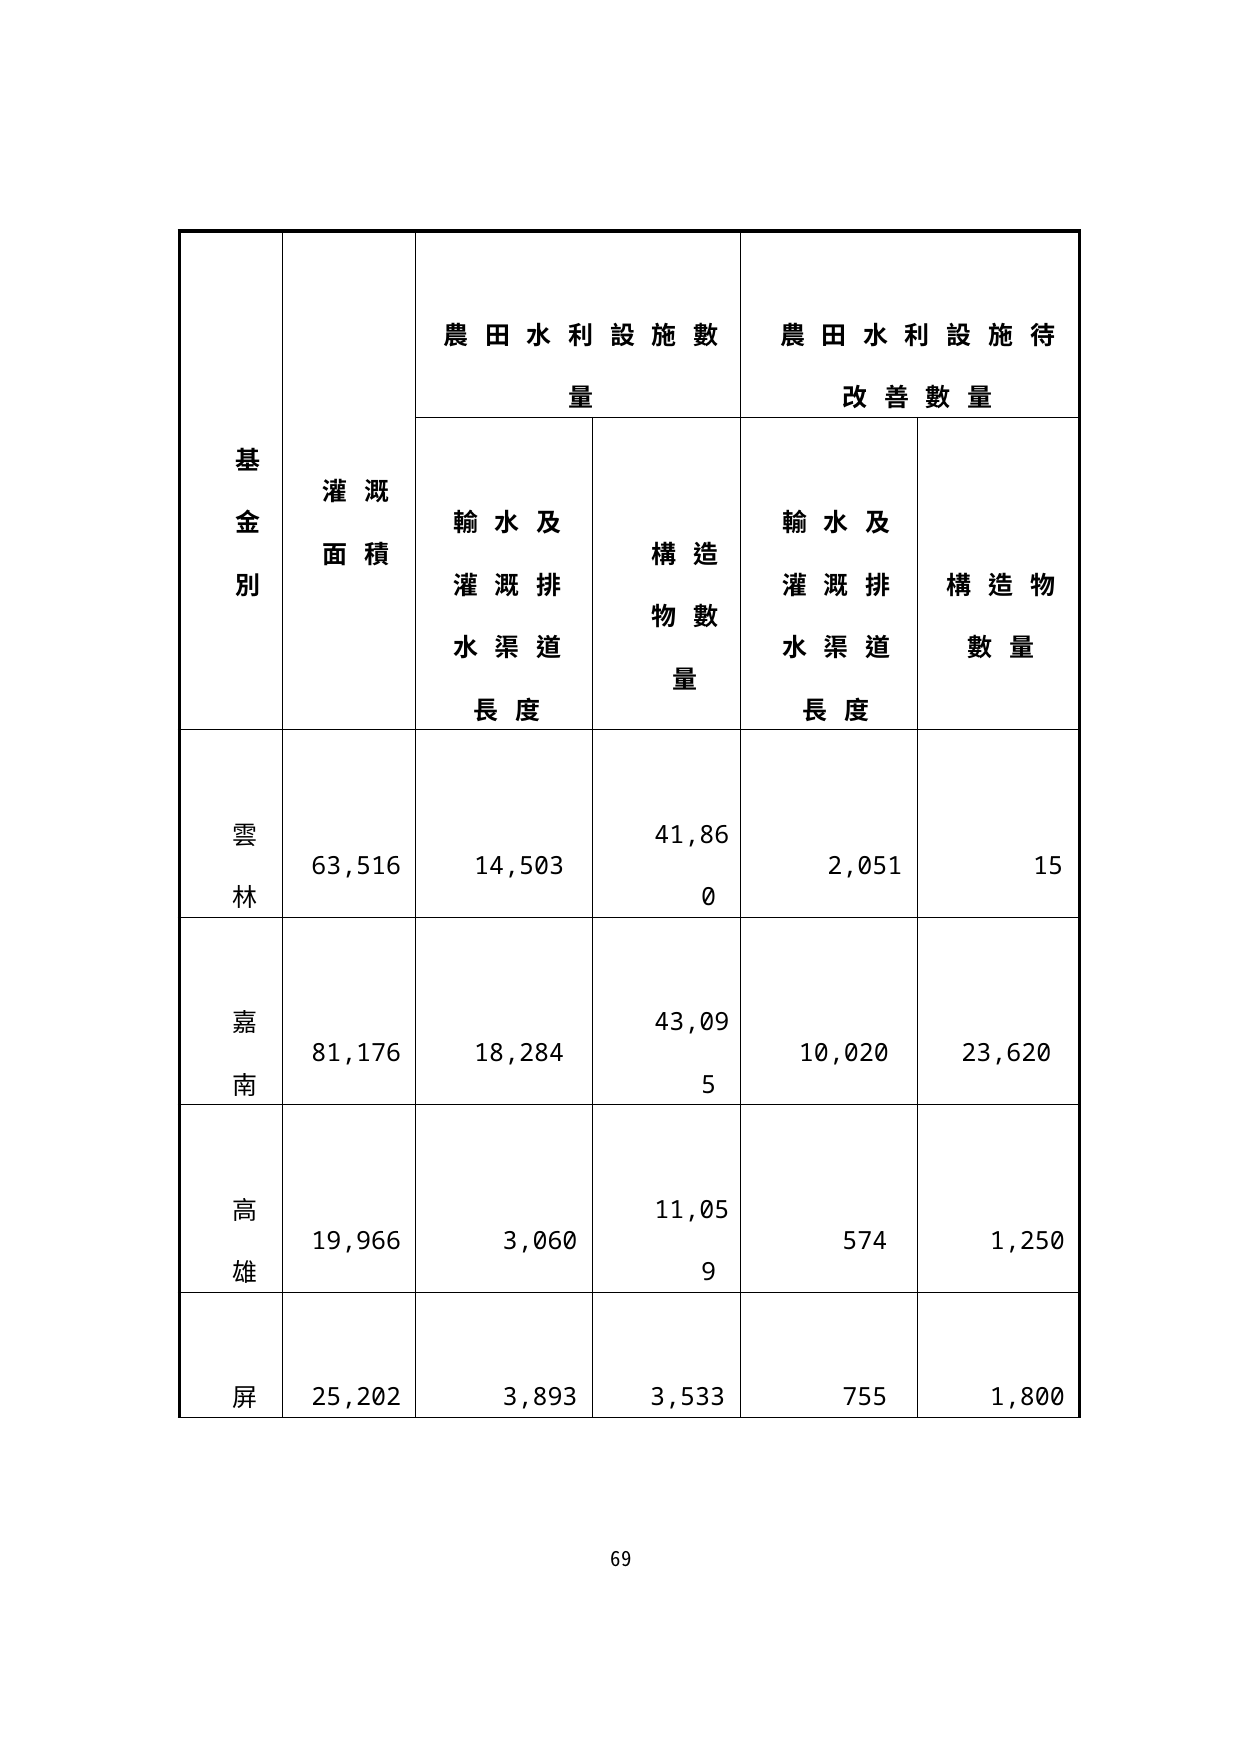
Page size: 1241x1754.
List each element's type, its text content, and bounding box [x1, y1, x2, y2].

table_cell 23,620 [918, 918, 1078, 1104]
table_header 農田水利設施數量 [416, 233, 740, 417]
table_cell 1,800 [918, 1293, 1078, 1417]
table_cell 41,860 [593, 730, 740, 917]
table_cell 2,051 [741, 730, 917, 917]
table_cell 雲林 [181, 730, 282, 917]
table_cell 3,060 [416, 1105, 592, 1292]
table_cell 81,176 [283, 918, 415, 1104]
table_cell 18,284 [416, 918, 592, 1104]
table_cell 3,533 [593, 1293, 740, 1417]
table_cell 574 [741, 1105, 917, 1292]
table_cell 11,059 [593, 1105, 740, 1292]
table_cell 63,516 [283, 730, 415, 917]
table_cell 構造物數量 [918, 418, 1078, 729]
table_cell 構造物數量 [593, 418, 740, 729]
table_cell 輸水及灌溉排水渠道長度 [741, 418, 917, 729]
table_cell 25,202 [283, 1293, 415, 1417]
table_cell 10,020 [741, 918, 917, 1104]
table_cell 3,893 [416, 1293, 592, 1417]
table_cell 高雄 [181, 1105, 282, 1292]
table_cell 19,966 [283, 1105, 415, 1292]
table_cell 嘉南 [181, 918, 282, 1104]
table_cell 755 [741, 1293, 917, 1417]
table_header 基金別 [181, 233, 282, 729]
table_cell 43,095 [593, 918, 740, 1104]
table_cell 14,503 [416, 730, 592, 917]
table_header 灌溉面積 [283, 233, 415, 729]
table_cell 輸水及灌溉排水渠道長度 [416, 418, 592, 729]
table_header 農田水利設施待改善數量 [741, 233, 1078, 417]
table_cell 屏 [181, 1293, 282, 1417]
table_cell 15 [918, 730, 1078, 917]
table_cell 1,250 [918, 1105, 1078, 1292]
